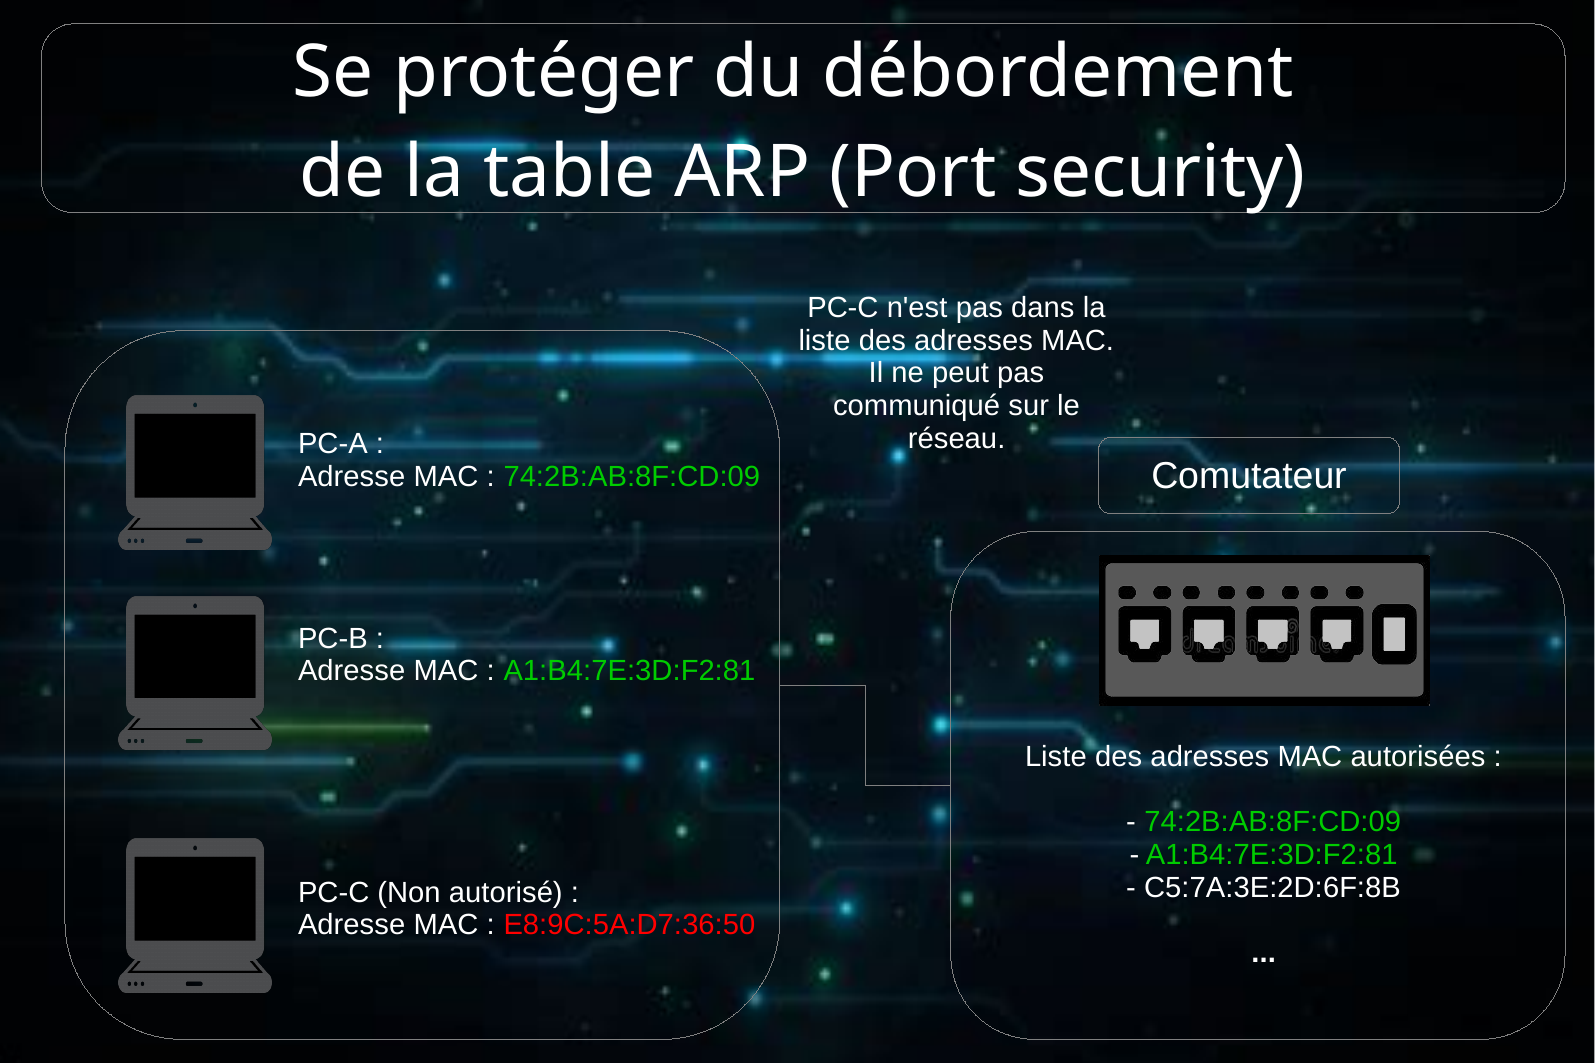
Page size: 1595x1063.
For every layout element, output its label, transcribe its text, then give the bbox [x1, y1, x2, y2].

text_box Se protéger du débordement de la table ARP (Port security) [41, 23, 1566, 213]
picture [0, 0, 1595, 1063]
text_box Comutateur [1098, 437, 1400, 514]
text_box Liste des adresses MAC autorisées : - 74:2B:AB:8F:CD:09 - A1:B4:7E:3D:F2:81 - C5:7A:3E:2D:6F:8B ... [1003, 732, 1524, 978]
text_box PC-C (Non autorisé) : Adresse MAC : E8:9C:5A:D7:36:50 [283, 868, 780, 949]
text_box PC-C n'est pas dans la liste des adresses MAC. Il ne peut pas communiqué sur le réseau. [779, 283, 1134, 463]
text_box PC-B : Adresse MAC : A1:B4:7E:3D:F2:81 [283, 614, 780, 728]
text_box PC-A : Adresse MAC : 74:2B:AB:8F:CD:09 [283, 419, 780, 500]
